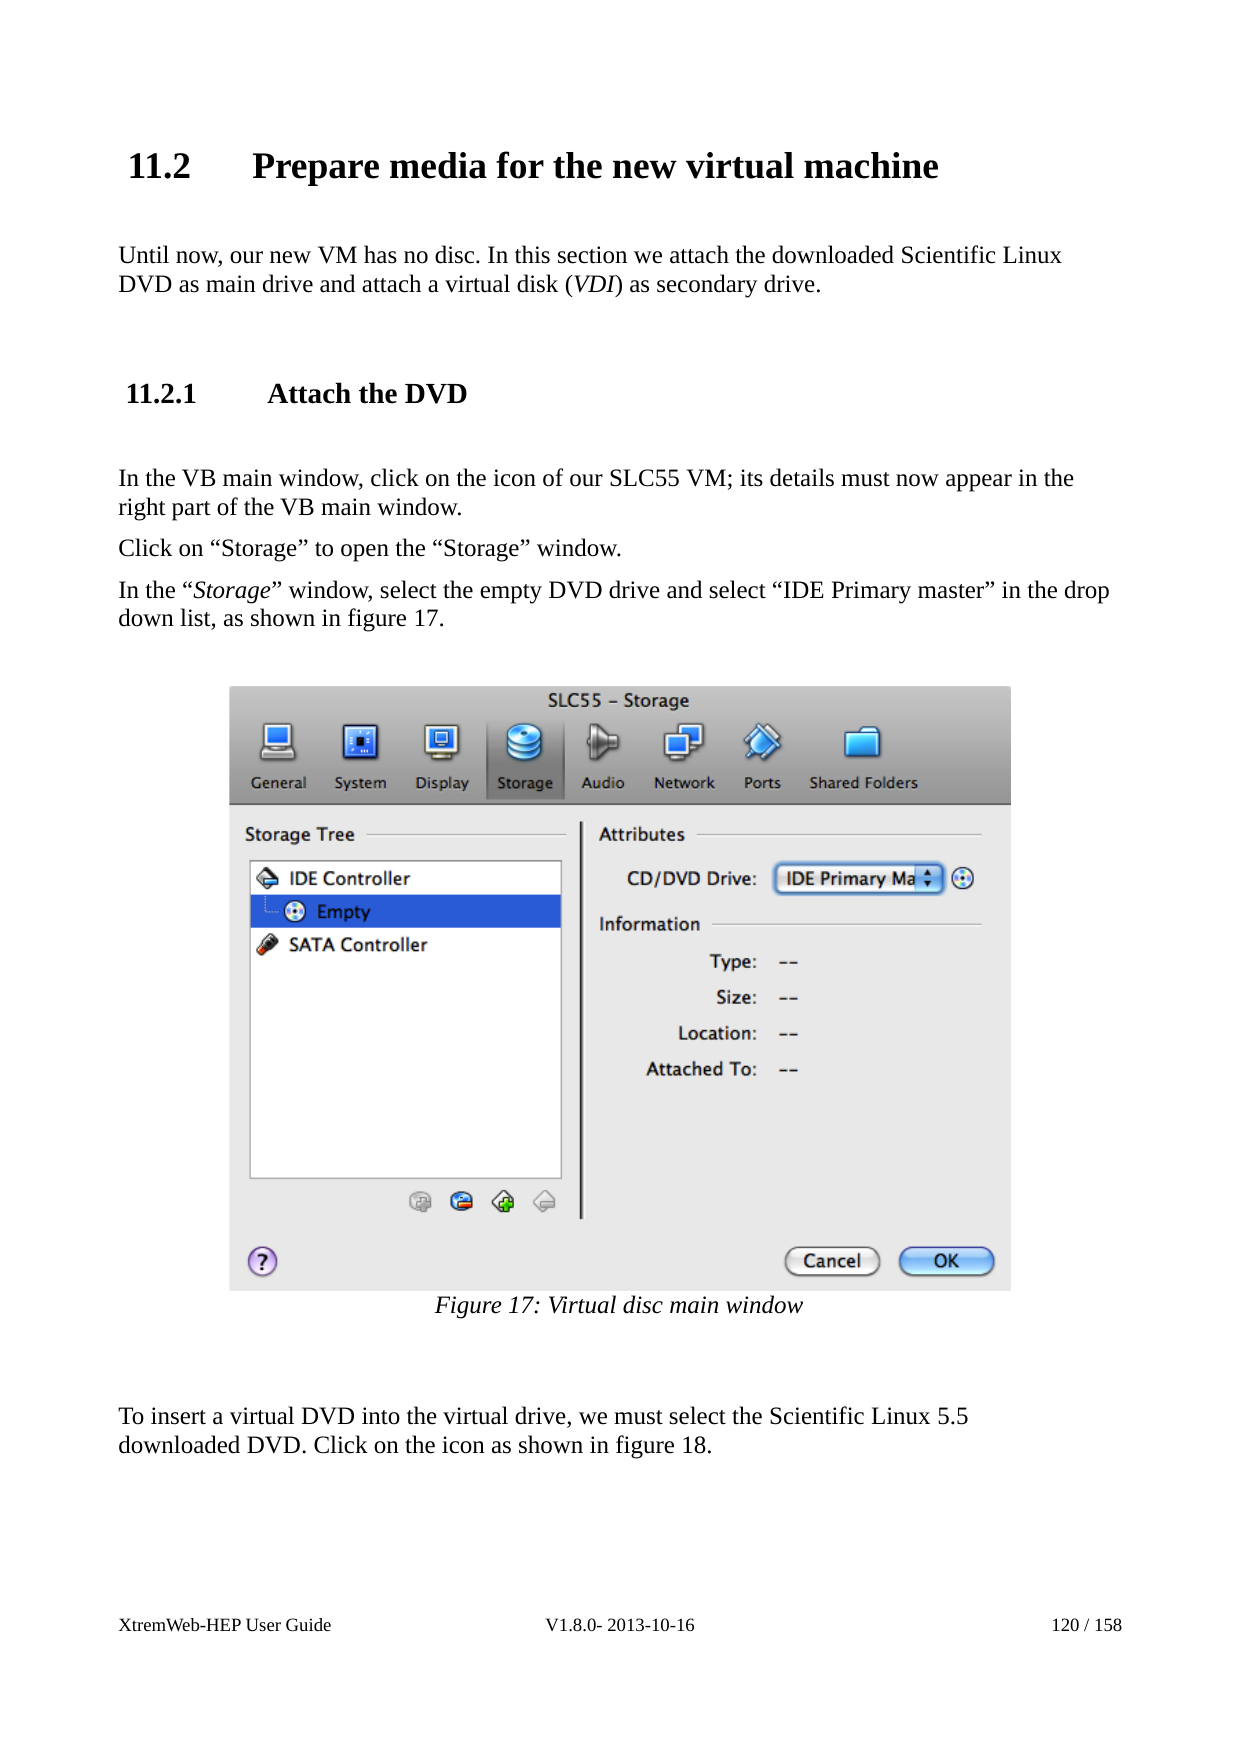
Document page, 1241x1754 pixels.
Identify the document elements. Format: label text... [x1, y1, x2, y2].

text Click on “Storage” to open the “Storage” window. [118, 533, 1122, 562]
text Until now, our new VM has no disc. In this section we attach the downloaded Scientific Linux DVD as main drive and attach a virtual disk (VDI) as secondary drive. [118, 240, 1122, 297]
text In the “Storage” window, select the empty DVD drive and select “IDE Primary master” in the drop down list, as shown in figure 17. [118, 575, 1122, 632]
text In the VB main window, click on the icon of our SLC55 VM; its details must now appear in the right part of the VB main window. [118, 463, 1122, 521]
subtitle Prepare media for the new virtual machine [118, 143, 1122, 186]
text Figure 17: Virtual disc main window [229, 1291, 1011, 1319]
text To insert a virtual DVD into the virtual drive, we must select the Scientific Linux 5.5 downloaded DVD. Click on the icon as shown in figure 18. [118, 1401, 1122, 1459]
subtitle Attach the DVD [118, 376, 1122, 410]
picture [229, 686, 1011, 1291]
